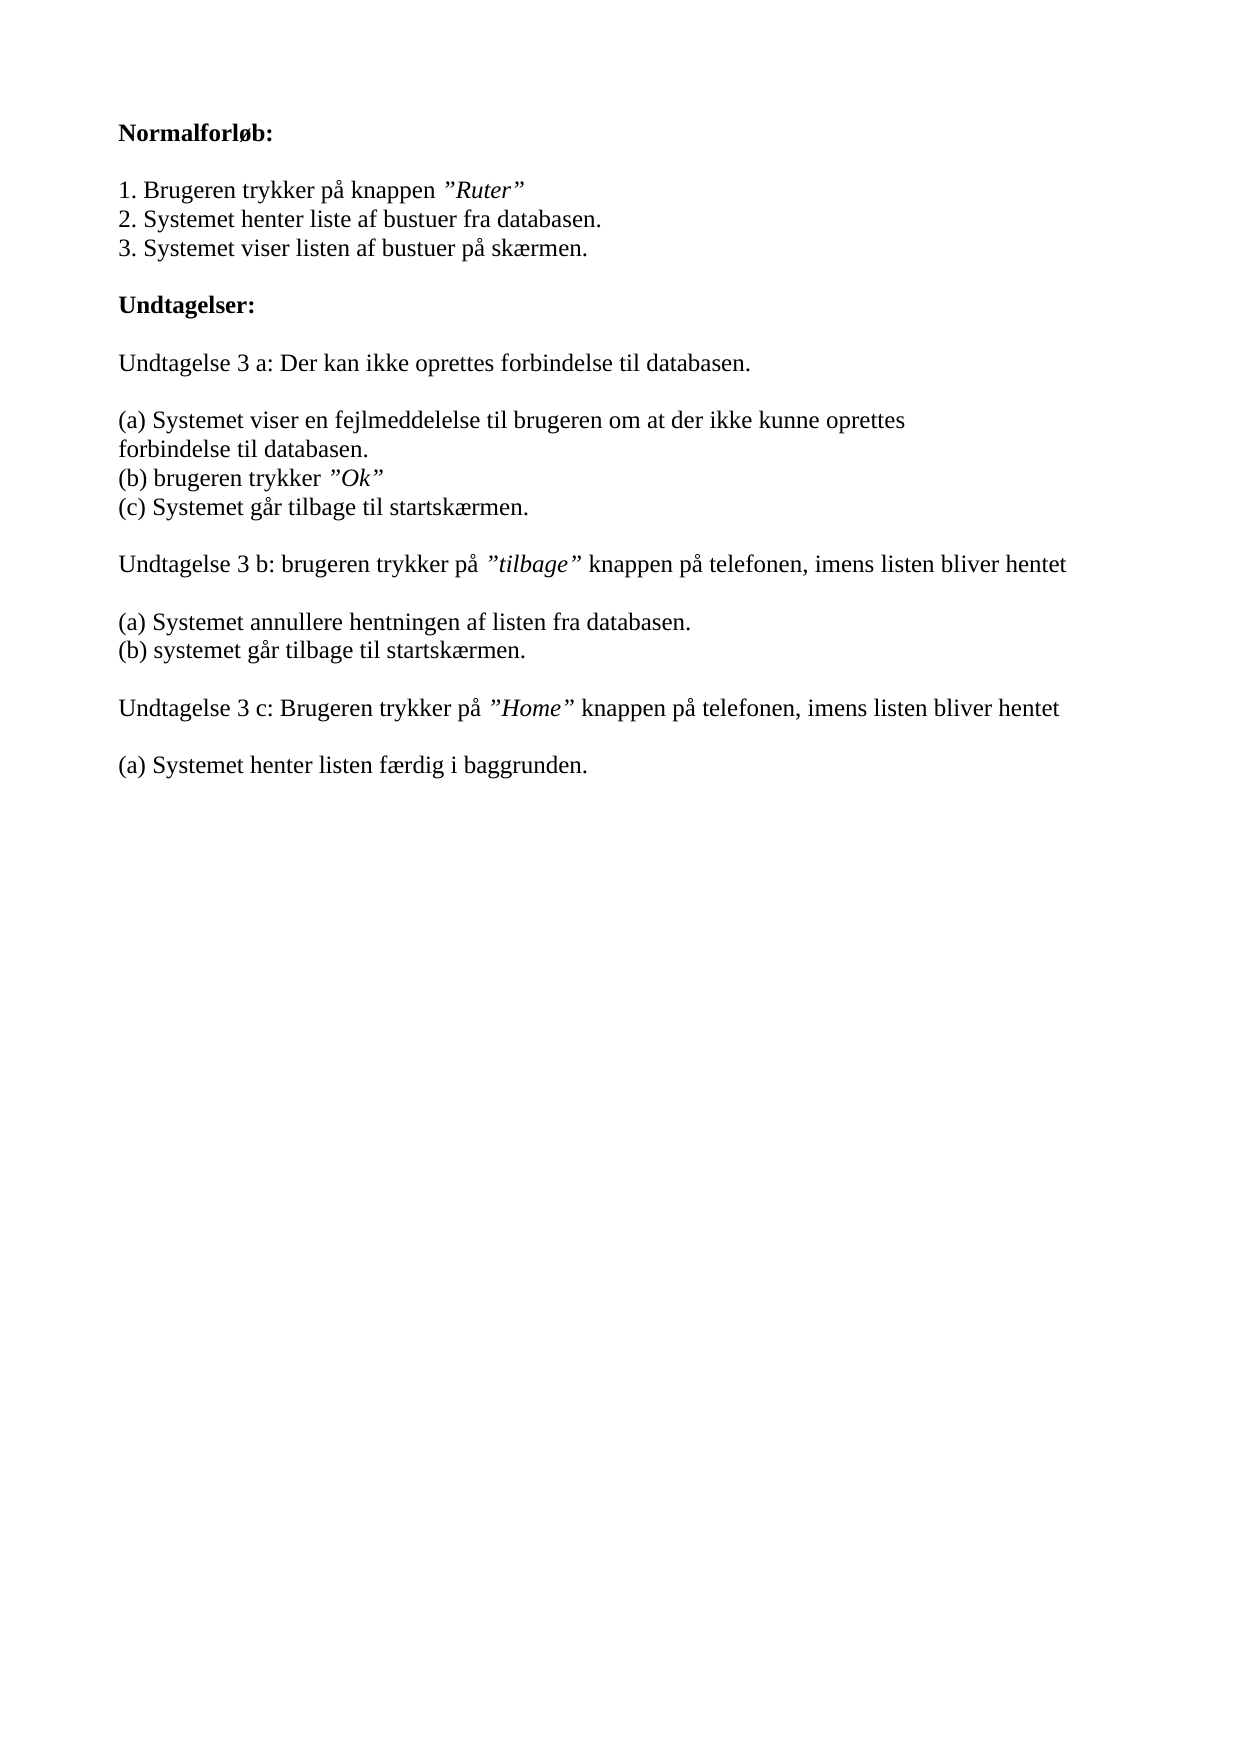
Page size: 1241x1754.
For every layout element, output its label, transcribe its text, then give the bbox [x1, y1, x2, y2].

text 3. Systemet viser listen af bustuer på skærmen. [118, 233, 1122, 262]
text 2. Systemet henter liste af bustuer fra databasen. [118, 204, 1122, 233]
text (a) Systemet viser en fejlmeddelelse til brugeren om at der ikke kunne oprettes forbindelse til databasen. [118, 406, 1122, 463]
text Normalforløb: [118, 118, 1122, 147]
text (b) systemet går tilbage til startskærmen. [118, 636, 1122, 664]
text (a) Systemet annullere hentningen af listen fra databasen. [118, 607, 1122, 636]
text Undtagelser: [118, 291, 1122, 319]
text (a) Systemet henter listen færdig i baggrunden. [118, 751, 1122, 779]
text (c) Systemet går tilbage til startskærmen. [118, 492, 1122, 521]
text Undtagelse 3 c: Brugeren trykker på ”Home” knappen på telefonen, imens listen bliver hentet [118, 693, 1122, 722]
text Undtagelse 3 b: brugeren trykker på ”tilbage” knappen på telefonen, imens listen bliver hentet [118, 549, 1122, 578]
text 1. Brugeren trykker på knappen ”Ruter” [118, 176, 1122, 204]
text (b) brugeren trykker ”Ok” [118, 463, 1122, 492]
text Undtagelse 3 a: Der kan ikke oprettes forbindelse til databasen. [118, 348, 1122, 377]
